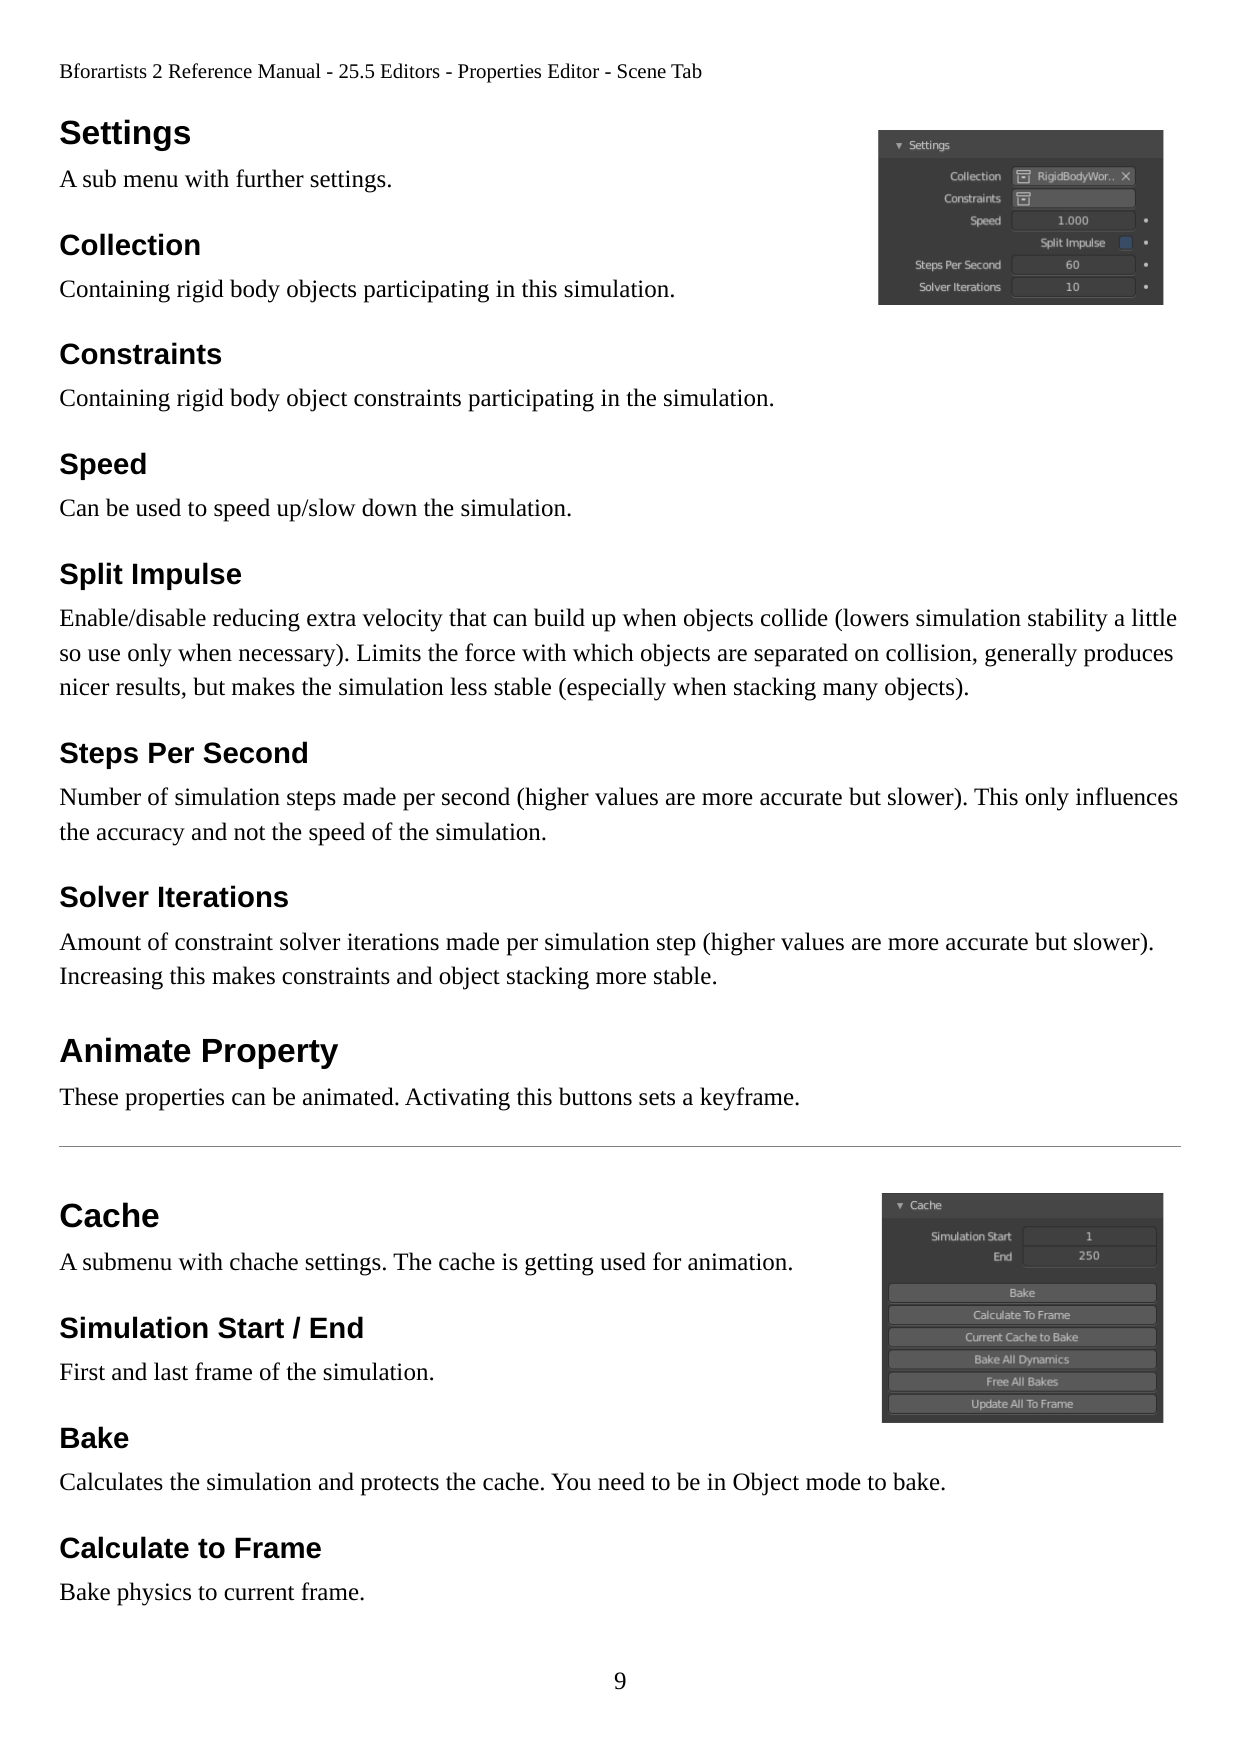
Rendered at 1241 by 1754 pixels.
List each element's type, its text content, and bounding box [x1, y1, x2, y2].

text Containing rigid body objects participating in this simulation. [59, 274, 878, 302]
subtitle Settings [59, 113, 1181, 151]
subtitle Calculate to Frame [59, 1531, 1181, 1564]
subtitle Bake [59, 1421, 1181, 1454]
subtitle Animate Property [59, 1031, 1181, 1069]
subtitle [1164, 1196, 1181, 1235]
text Number of simulation steps made per second (higher values are more accurate but slower). This only influences the accuracy and not the speed of the simulation. [59, 782, 1181, 845]
subtitle [1164, 1311, 1181, 1345]
subtitle Collection [59, 227, 878, 261]
subtitle Split Impulse [59, 557, 1181, 591]
picture [881, 1193, 1164, 1423]
subtitle Solver Iterations [59, 880, 1181, 914]
picture [878, 130, 1164, 305]
text A submenu with chache settings. The cache is getting used for animation. [59, 1247, 881, 1276]
text Containing rigid body object constraints participating in the simulation. [59, 383, 1181, 412]
subtitle Steps Per Second [59, 736, 1181, 770]
subtitle Cache [59, 1196, 881, 1235]
text These properties can be animated. Activating this buttons sets a keyframe. [59, 1082, 1181, 1111]
subtitle [1164, 227, 1181, 261]
text Calculates the simulation and protects the cache. You need to be in Object mode to bake. [59, 1467, 1181, 1496]
text Can be used to speed up/slow down the simulation. [59, 493, 1181, 522]
text A sub menu with further settings. [59, 164, 878, 192]
text Amount of constraint solver iterations made per simulation step (higher values are more accurate but slower). Increasing this makes constraints and object stacking more stable. [59, 927, 1181, 990]
text Bake physics to current frame. [59, 1577, 1181, 1606]
subtitle Simulation Start / End [59, 1311, 881, 1345]
text First and last frame of the simulation. [59, 1357, 881, 1386]
text Enable/disable reducing extra velocity that can build up when objects collide (lowers simulation stability a little so use only when necessary). Limits the force with which objects are separated on collision, generally produces nicer results, but makes the simulation less stable (especially when stacking many objects). [59, 603, 1181, 701]
subtitle Constraints [59, 337, 1181, 371]
subtitle Speed [59, 447, 1181, 481]
